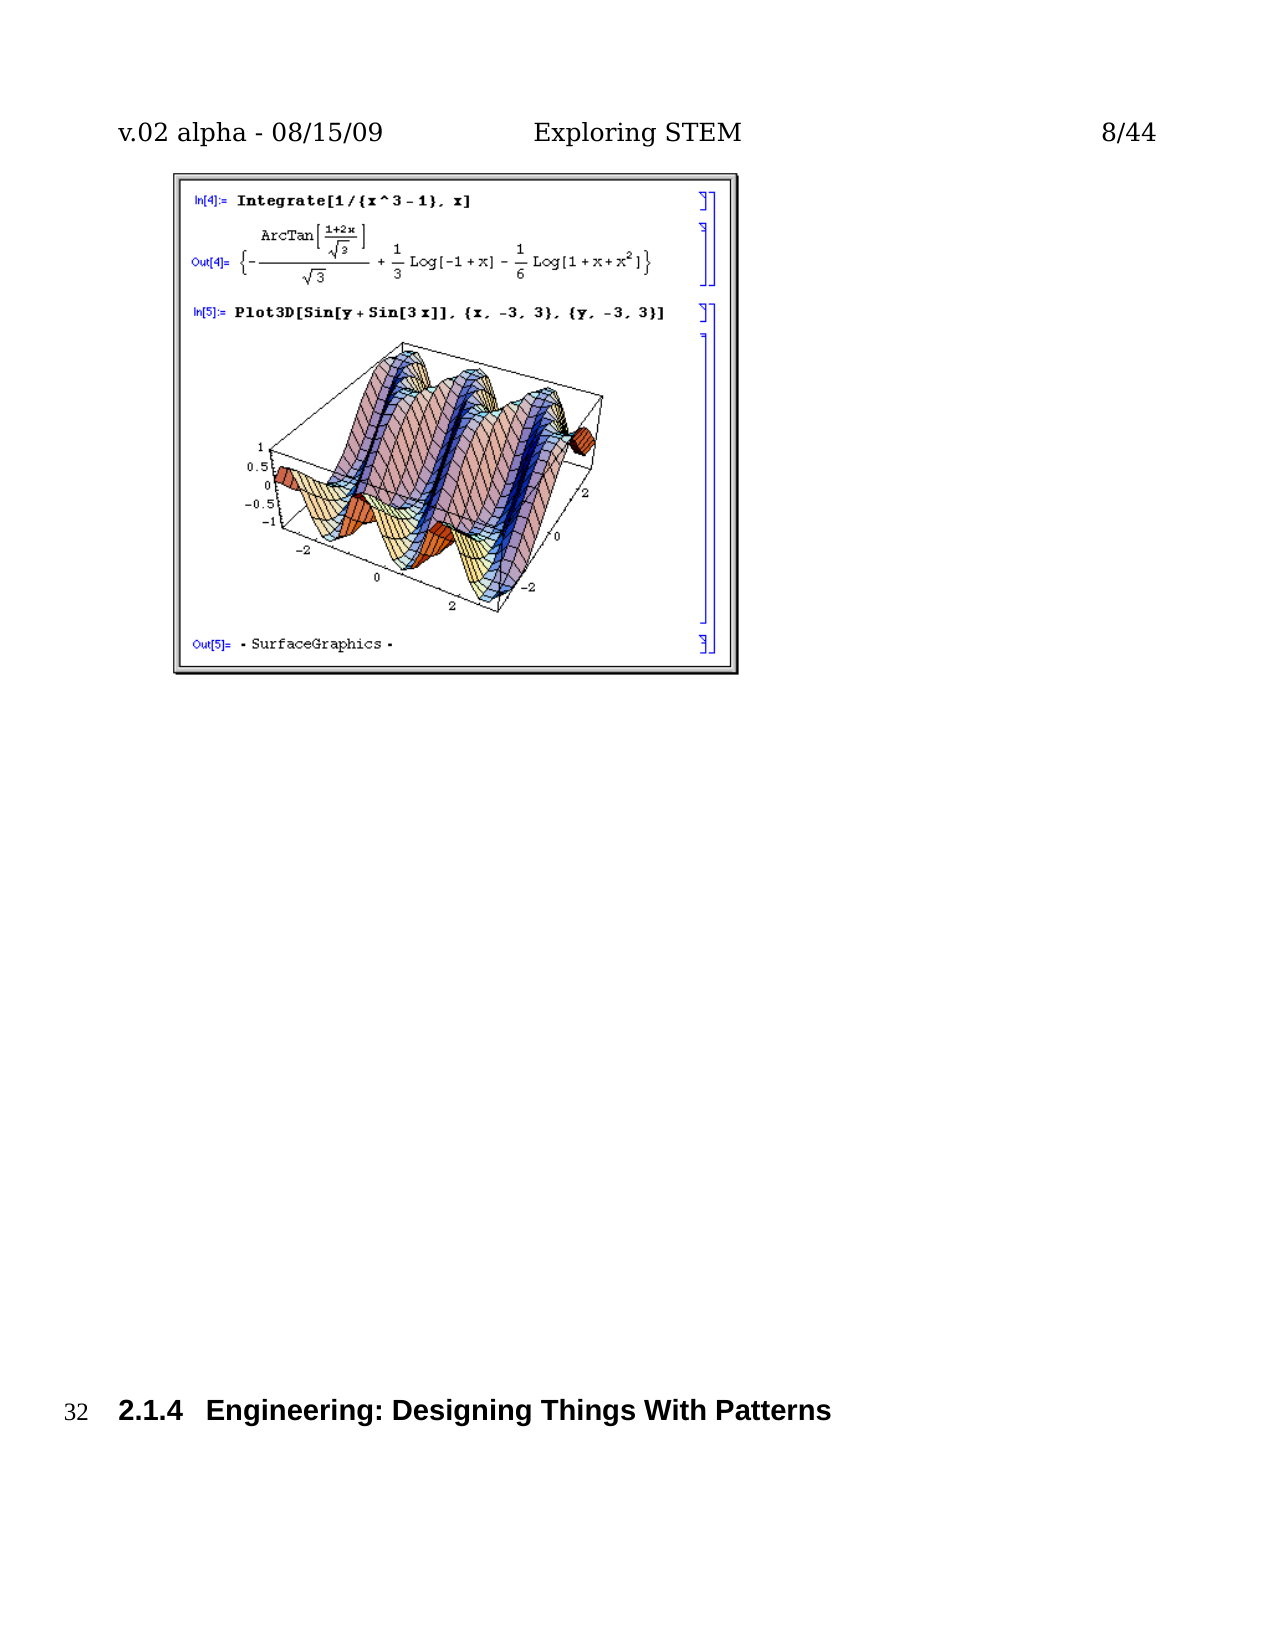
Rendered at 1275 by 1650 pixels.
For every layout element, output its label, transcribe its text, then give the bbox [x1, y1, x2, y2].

picture [172, 172, 740, 676]
subtitle Engineering: Designing Things With Patterns [118, 1393, 1157, 1427]
